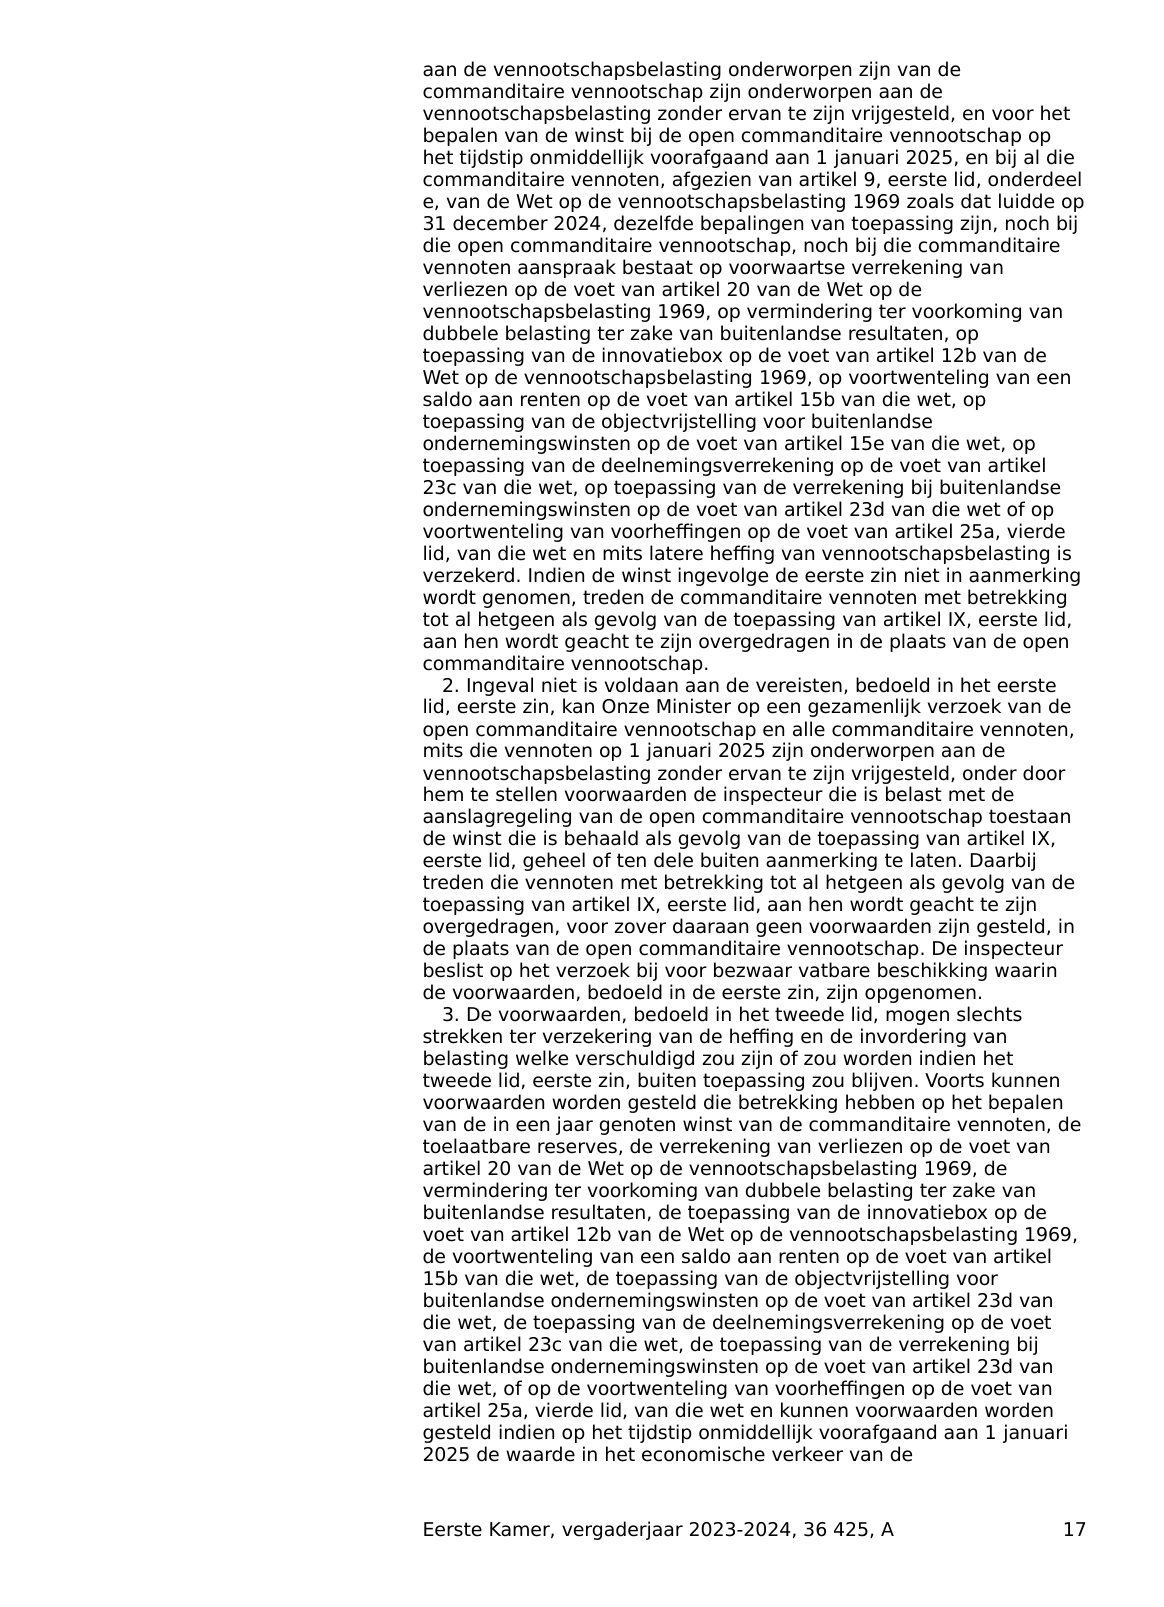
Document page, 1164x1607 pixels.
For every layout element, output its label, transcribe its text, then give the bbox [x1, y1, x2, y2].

text 2. Ingeval niet is voldaan aan de vereisten, bedoeld in het eerste lid, eerste zin, kan Onze Minister op een gezamenlijk verzoek van de open commanditaire vennootschap en alle commanditaire vennoten, mits die vennoten op 1 januari 2025 zijn onderworpen aan de vennootschapsbelasting zonder ervan te zijn vrijgesteld, onder door hem te stellen voorwaarden de inspecteur die is belast met de aanslagregeling van de open commanditaire vennootschap toestaan de winst die is behaald als gevolg van de toepassing van artikel IX, eerste lid, geheel of ten dele buiten aanmerking te laten. Daarbij treden die vennoten met betrekking tot al hetgeen als gevolg van de toepassing van artikel IX, eerste lid, aan hen wordt geacht te zijn overgedragen, voor zover daaraan geen voorwaarden zijn gesteld, in de plaats van de open commanditaire vennootschap. De inspecteur beslist op het verzoek bij voor bezwaar vatbare beschikking waarin de voorwaarden, bedoeld in de eerste zin, zijn opgenomen. [422, 674, 1087, 1004]
text 3. De voorwaarden, bedoeld in het tweede lid, mogen slechts strekken ter verzekering van de heffing en de invordering van belasting welke verschuldigd zou zijn of zou worden indien het tweede lid, eerste zin, buiten toepassing zou blijven. Voorts kunnen voorwaarden worden gesteld die betrekking hebben op het bepalen van de in een jaar genoten winst van de commanditaire vennoten, de toelaatbare reserves, de verrekening van verliezen op de voet van artikel 20 van de Wet op de vennootschapsbelasting 1969, de vermindering ter voorkoming van dubbele belasting ter zake van buitenlandse resultaten, de toepassing van de innovatiebox op de voet van artikel 12b van de Wet op de vennootschapsbelasting 1969, de voortwenteling van een saldo aan renten op de voet van artikel 15b van die wet, de toepassing van de objectvrijstelling voor buitenlandse ondernemingswinsten op de voet van artikel 23d van die wet, de toepassing van de deelnemingsverrekening op de voet van artikel 23c van die wet, de toepassing van de verrekening bij buitenlandse ondernemingswinsten op de voet van artikel 23d van die wet, of op de voortwenteling van voorheffingen op de voet van artikel 25a, vierde lid, van die wet en kunnen voorwaarden worden gesteld indien op het tijdstip onmiddellijk voorafgaand aan 1 januari 2025 de waarde in het economische verkeer van de [422, 1004, 1087, 1466]
text aan de vennootschapsbelasting onderworpen zijn van de commanditaire vennootschap zijn onderworpen aan de vennootschapsbelasting zonder ervan te zijn vrijgesteld, en voor het bepalen van de winst bij de open commanditaire vennootschap op het tijdstip onmiddellijk voorafgaand aan 1 januari 2025, en bij al die commanditaire vennoten, afgezien van artikel 9, eerste lid, onderdeel e, van de Wet op de vennootschapsbelasting 1969 zoals dat luidde op 31 december 2024, dezelfde bepalingen van toepassing zijn, noch bij die open commanditaire vennootschap, noch bij die commanditaire vennoten aanspraak bestaat op voorwaartse verrekening van verliezen op de voet van artikel 20 van de Wet op de vennootschapsbelasting 1969, op vermindering ter voorkoming van dubbele belasting ter zake van buitenlandse resultaten, op toepassing van de innovatiebox op de voet van artikel 12b van de Wet op de vennootschapsbelasting 1969, op voortwenteling van een saldo aan renten op de voet van artikel 15b van die wet, op toepassing van de objectvrijstelling voor buitenlandse ondernemingswinsten op de voet van artikel 15e van die wet, op toepassing van de deelnemingsverrekening op de voet van artikel 23c van die wet, op toepassing van de verrekening bij buitenlandse ondernemingswinsten op de voet van artikel 23d van die wet of op voortwenteling van voorheffingen op de voet van artikel 25a, vierde lid, van die wet en mits latere heffing van vennootschapsbelasting is verzekerd. Indien de winst ingevolge de eerste zin niet in aanmerking wordt genomen, treden de commanditaire vennoten met betrekking tot al hetgeen als gevolg van de toepassing van artikel IX, eerste lid, aan hen wordt geacht te zijn overgedragen in de plaats van de open commanditaire vennootschap. [422, 59, 1087, 674]
